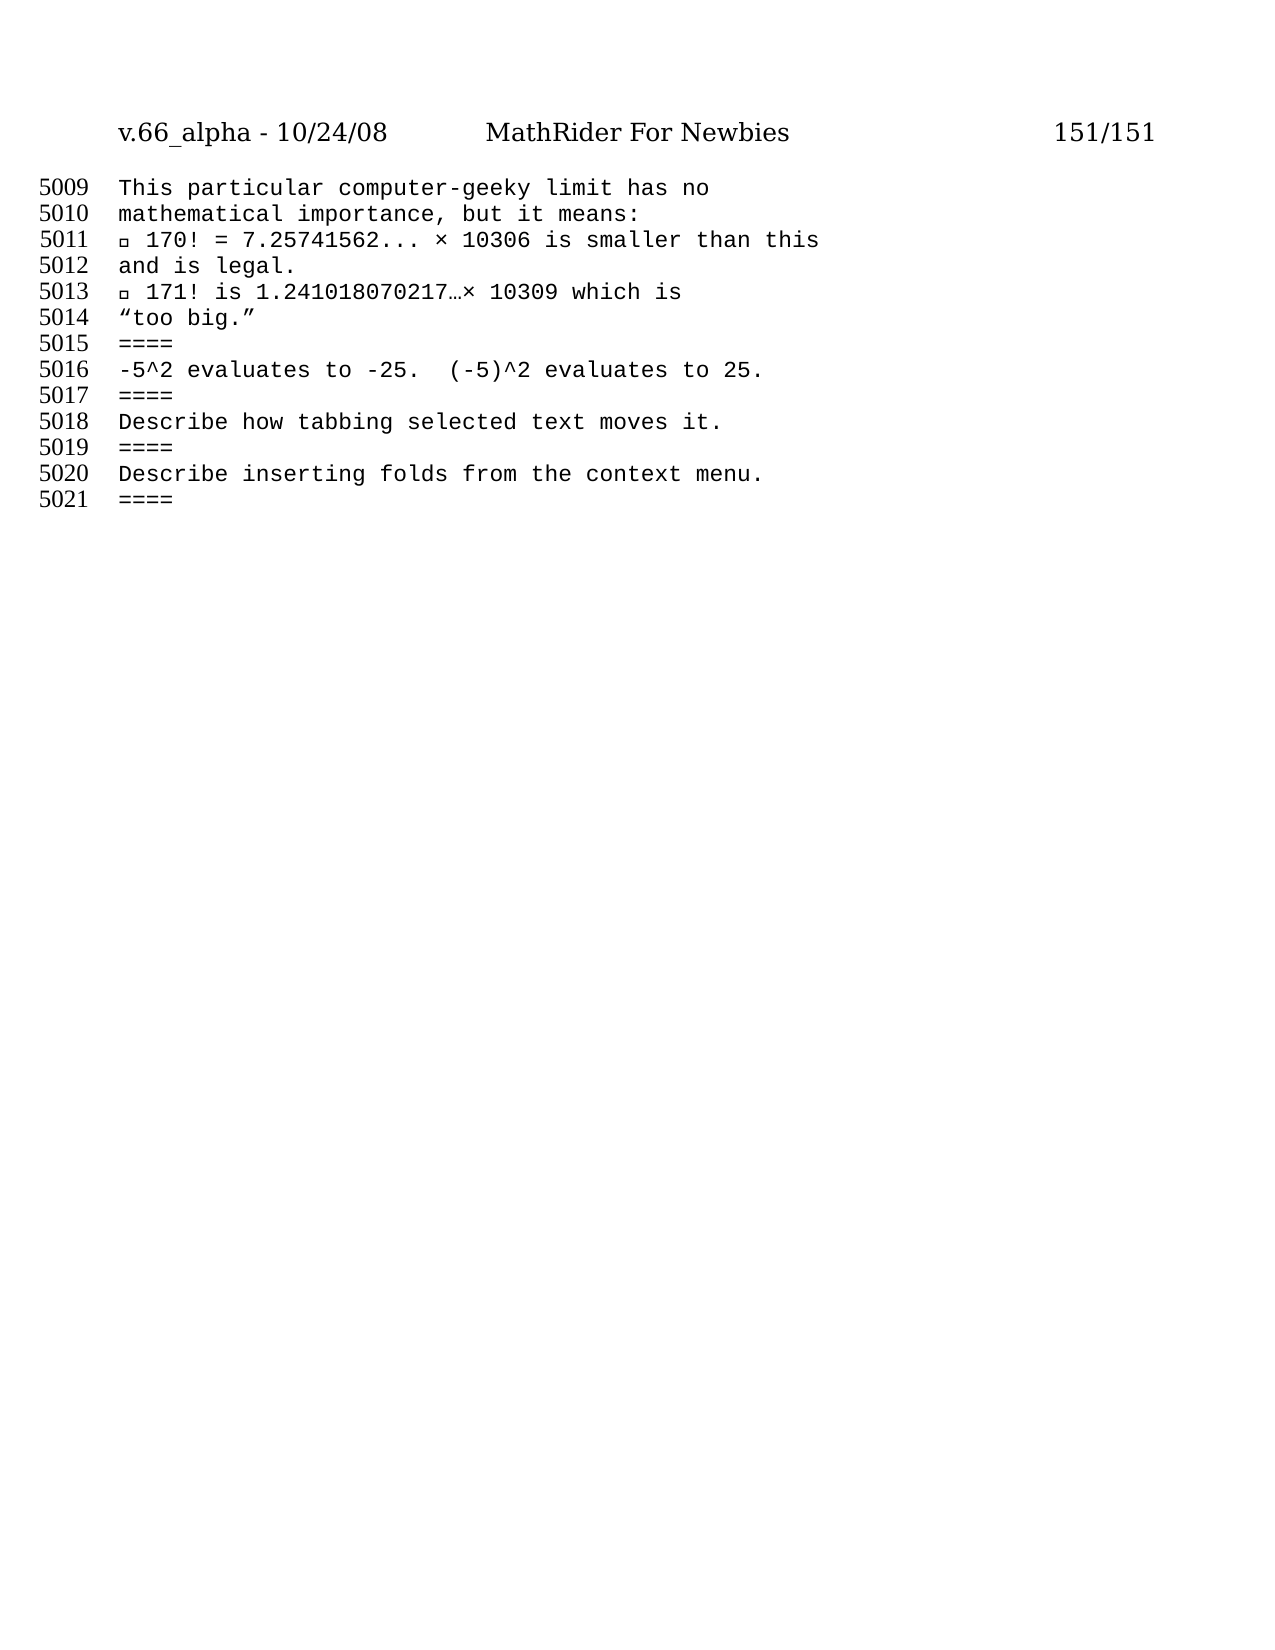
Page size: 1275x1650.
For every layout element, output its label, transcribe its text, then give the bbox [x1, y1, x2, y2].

text ==== [118, 384, 1157, 410]
text “too big.” [118, 306, 1157, 332]
text ==== [118, 332, 1157, 358]
text and is legal. [118, 254, 1157, 281]
text 􀂄 170! = 7.25741562... × 10306 is smaller than this [118, 229, 1157, 254]
text ==== [118, 436, 1157, 462]
text -5^2 evaluates to -25. (-5)^2 evaluates to 25. [118, 358, 1157, 384]
text Describe inserting folds from the context menu. [118, 462, 1157, 488]
text Describe how tabbing selected text moves it. [118, 410, 1157, 436]
text This particular computer-geeky limit has no [118, 177, 1157, 203]
text mathematical importance, but it means: [118, 203, 1157, 229]
text ==== [118, 488, 1157, 514]
text 􀂄 171! is 1.241018070217…× 10309 which is [118, 281, 1157, 306]
